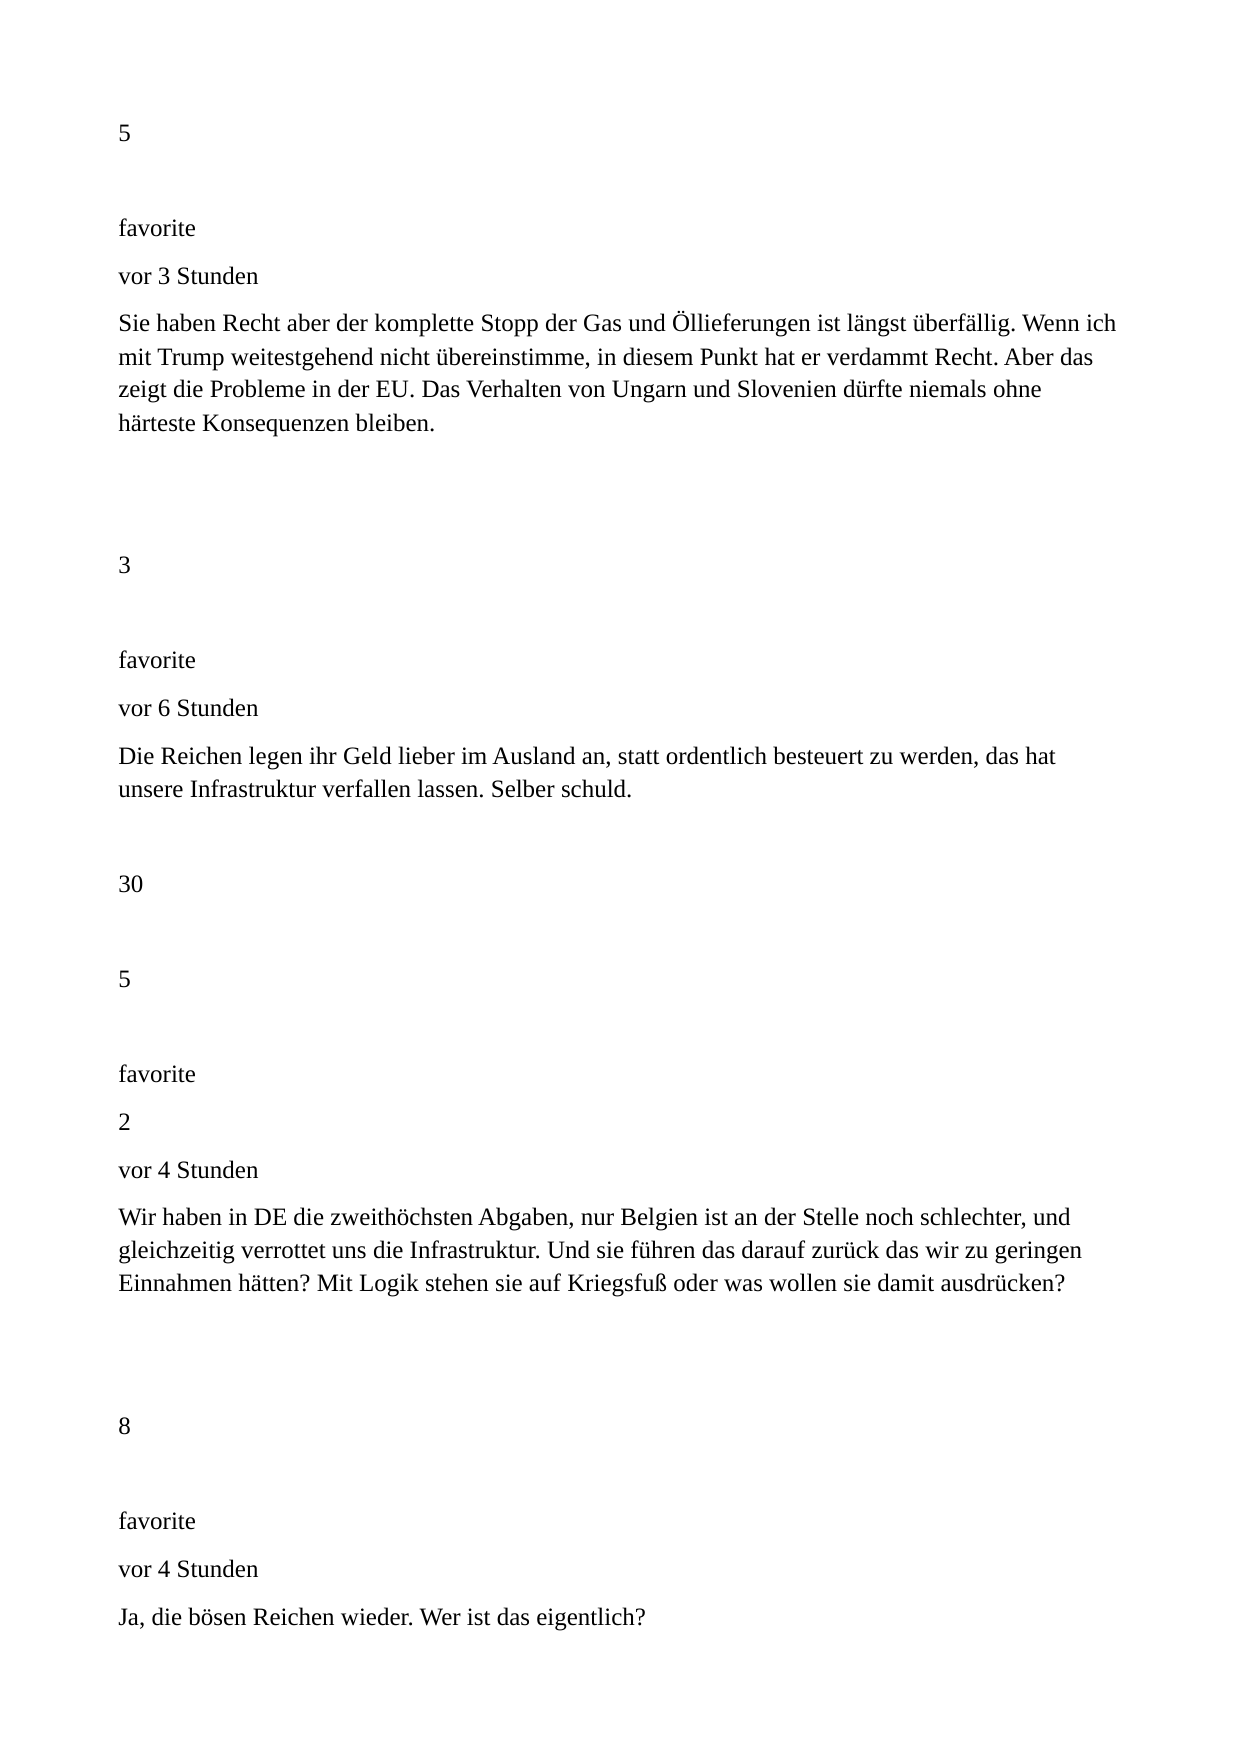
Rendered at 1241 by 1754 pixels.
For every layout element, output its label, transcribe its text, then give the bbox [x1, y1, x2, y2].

text 2 [118, 1107, 1122, 1136]
text favorite [118, 1506, 1122, 1535]
text 5 [118, 118, 1122, 147]
text vor 3 Stunden [118, 261, 1122, 290]
text Sie haben Recht aber der komplette Stopp der Gas und Öllieferungen ist längst überfällig. Wenn ich mit Trump weitestgehend nicht übereinstimme, in diesem Punkt hat er verdammt Recht. Aber das zeigt die Probleme in der EU. Das Verhalten von Ungarn und Slovenien dürfte niemals ohne härteste Konsequenzen bleiben. [118, 308, 1122, 436]
text favorite [118, 646, 1122, 674]
text Ja, die bösen Reichen wieder. Wer ist das eigentlich? [118, 1602, 1122, 1630]
text vor 6 Stunden [118, 693, 1122, 722]
text 5 [118, 964, 1122, 993]
text vor 4 Stunden [118, 1554, 1122, 1583]
text Wir haben in DE die zweithöchsten Abgaben, nur Belgien ist an der Stelle noch schlechter, und gleichzeitig verrottet uns die Infrastruktur. Und sie führen das darauf zurück das wir zu geringen Einnahmen hätten? Mit Logik stehen sie auf Kriegsfuß oder was wollen sie damit ausdrücken? [118, 1202, 1122, 1297]
text 8 [118, 1411, 1122, 1440]
text 30 [118, 869, 1122, 898]
text favorite [118, 1059, 1122, 1088]
text favorite [118, 213, 1122, 242]
text vor 4 Stunden [118, 1155, 1122, 1183]
text 3 [118, 550, 1122, 579]
text Die Reichen legen ihr Geld lieber im Ausland an, statt ordentlich besteuert zu werden, das hat unsere Infrastruktur verfallen lassen. Selber schuld. [118, 741, 1122, 803]
